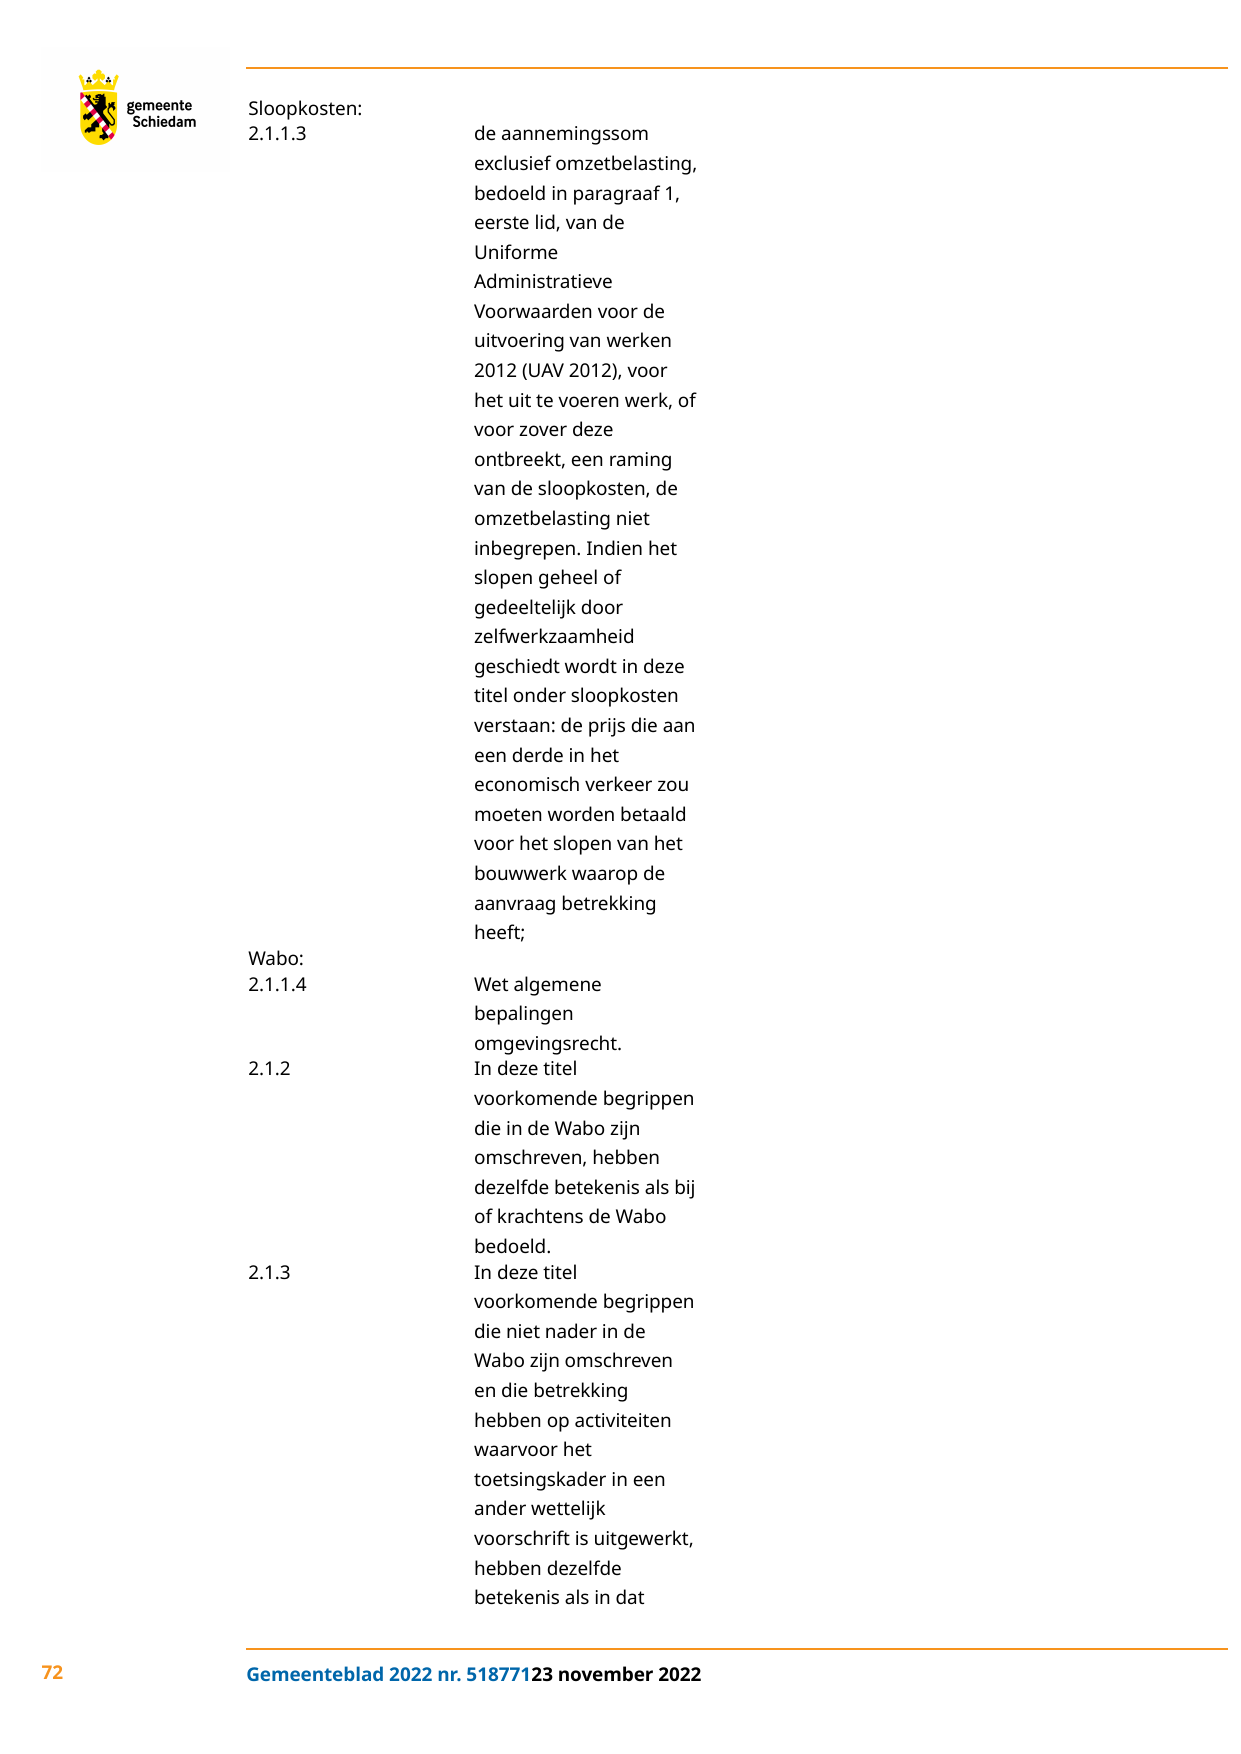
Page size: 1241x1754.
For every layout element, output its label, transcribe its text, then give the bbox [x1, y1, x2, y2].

table_cell 2.1.3 [248, 1259, 474, 1610]
table_cell de aannemingssom exclusief omzetbelasting, bedoeld in paragraaf 1, eerste lid, van de Uniforme Administratieve Voorwaarden voor de uitvoering van werken 2012 (UAV 2012), voor het uit te voeren werk, of voor zover deze ontbreekt, een raming van de sloopkosten, de omzetbelasting niet inbegrepen. Indien het slopen geheel of gedeeltelijk door zelfwerkzaamheid geschiedt wordt in deze titel onder sloopkosten verstaan: de prijs die aan een derde in het economisch verkeer zou moeten worden betaald voor het slopen van het bouwwerk waarop de aanvraag betrekking heeft; [474, 121, 700, 945]
table_cell [700, 121, 926, 945]
table_cell [926, 1259, 1152, 1610]
table_cell 2.1.1.4 [248, 971, 474, 1056]
table_cell Sloopkosten: [248, 95, 1152, 121]
table_cell In deze titel voorkomende begrippen die niet nader in de Wabo zijn omschreven en die betrekking hebben op activiteiten waarvoor het toetsingskader in een ander wettelijk voorschrift is uitgewerkt, hebben dezelfde betekenis als in dat [474, 1259, 700, 1610]
table_cell 2.1.1.3 [248, 121, 474, 945]
picture [41, 47, 231, 172]
table_cell [926, 1056, 1152, 1259]
table_cell [700, 971, 926, 1056]
table_cell Wet algemene bepalingen omgevingsrecht. [474, 971, 700, 1056]
table_cell [926, 121, 1152, 945]
table_cell [926, 971, 1152, 1056]
table_cell [700, 1259, 926, 1610]
table_cell In deze titel voorkomende begrippen die in de Wabo zijn omschreven, hebben dezelfde betekenis als bij of krachtens de Wabo bedoeld. [474, 1056, 700, 1259]
table_cell [700, 1056, 926, 1259]
table_cell Wabo: [248, 945, 1152, 971]
table_cell 2.1.2 [248, 1056, 474, 1259]
